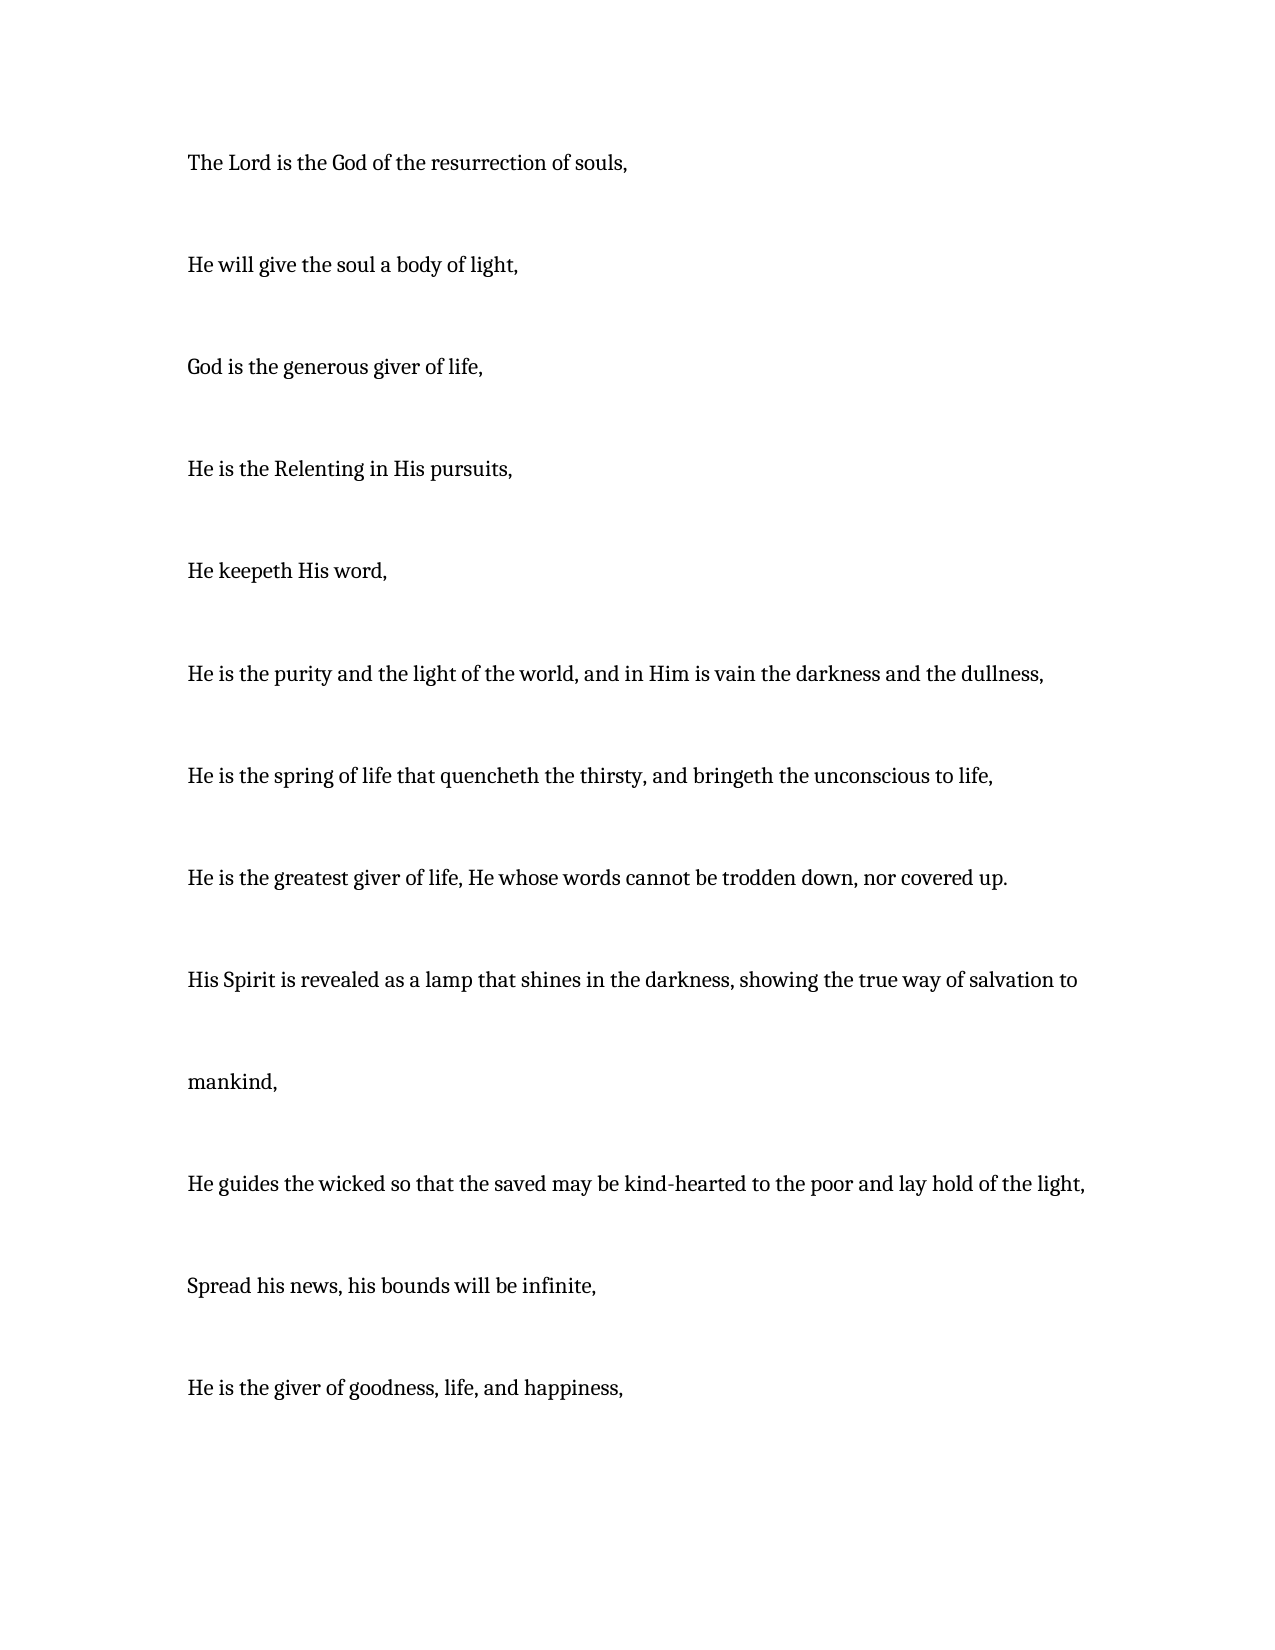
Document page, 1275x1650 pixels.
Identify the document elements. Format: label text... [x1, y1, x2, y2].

text mankind, [187, 1069, 1087, 1095]
text He is the purity and the light of the world, and in Him is vain the darkness and the dullness, [187, 660, 1087, 687]
text He keepeth His word, [187, 558, 1087, 585]
text He guides the wicked so that the saved may be kind-hearted to the poor and lay hold of the light, [187, 1171, 1087, 1197]
text The Lord is the God of the resurrection of souls, [187, 150, 1087, 176]
text He is the greatest giver of life, He whose words cannot be trodden down, nor covered up. [187, 864, 1087, 891]
text Spread his news, his bounds will be infinite, [187, 1273, 1087, 1299]
text He is the giver of goodness, life, and happiness, [187, 1375, 1087, 1401]
text He is the spring of life that quencheth the thirsty, and bringeth the unconscious to life, [187, 762, 1087, 789]
text He is the Relenting in His pursuits, [187, 456, 1087, 483]
text God is the generous giver of life, [187, 354, 1087, 381]
text His Spirit is revealed as a lamp that shines in the darkness, showing the true way of salvation to [187, 967, 1087, 993]
text He will give the soul a body of light, [187, 252, 1087, 278]
